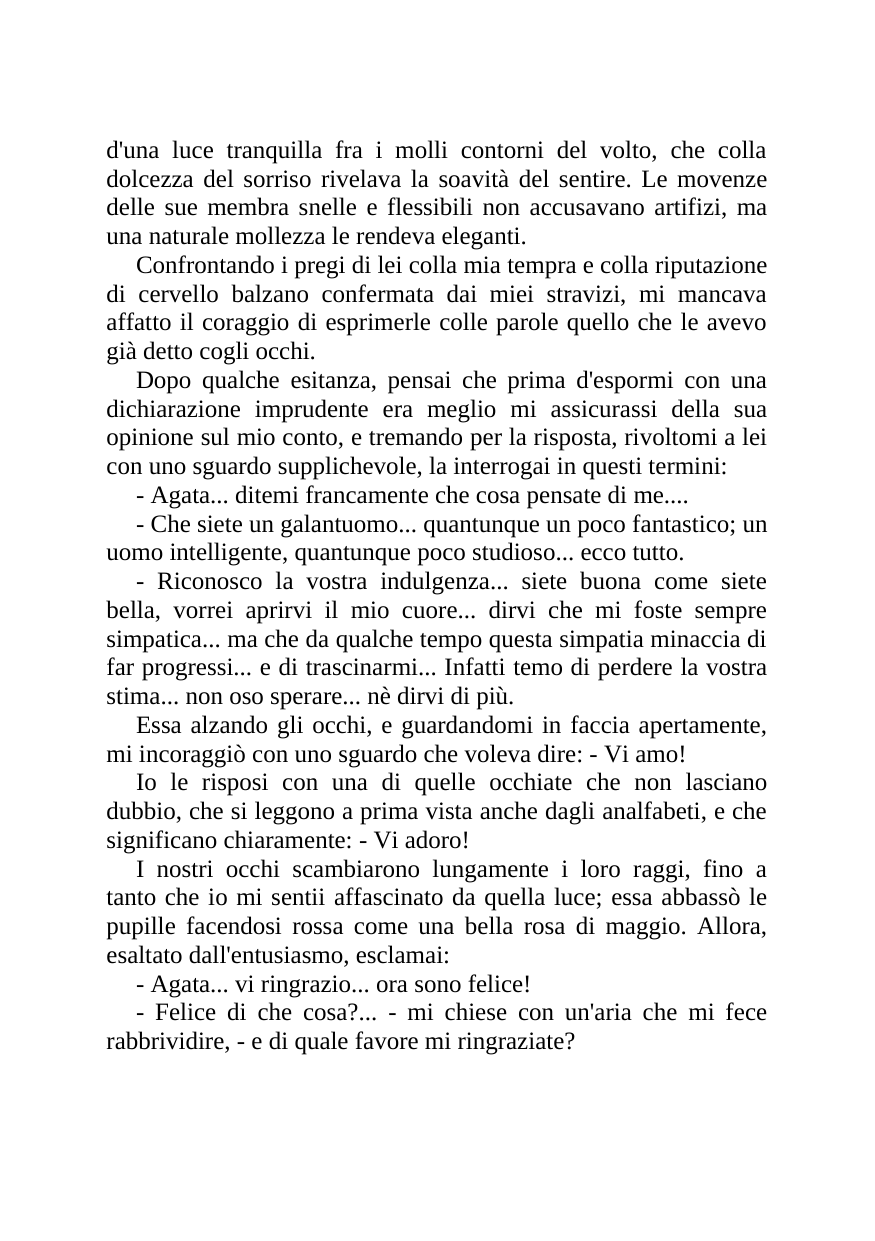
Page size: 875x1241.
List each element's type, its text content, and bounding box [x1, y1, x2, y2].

text Essa alzando gli occhi, e guardandomi in faccia apertamente, mi incoraggiò con uno sguardo che voleva dire: - Vi amo! [106, 710, 768, 767]
text - Che siete un galantuomo... quantunque un poco fantastico; un uomo intelligente, quantunque poco studioso... ecco tutto. [106, 509, 768, 566]
text Io le risposi con una di quelle occhiate che non lasciano dubbio, che si leggono a prima vista anche dagli analfabeti, e che significano chiaramente: - Vi adoro! [106, 767, 768, 854]
text - Riconosco la vostra indulgenza... siete buona come siete bella, vorrei aprirvi il mio cuore... dirvi che mi foste sempre simpatica... ma che da qualche tempo questa simpatia minaccia di far progressi... e di trascinarmi... Infatti temo di perdere la vostra stima... non oso sperare... nè dirvi di più. [106, 566, 768, 710]
text - Agata... vi ringrazio... ora sono felice! [106, 969, 768, 997]
text Confrontando i pregi di lei colla mia tempra e colla riputazione di cervello balzano confermata dai miei stravizi, mi mancava affatto il coraggio di esprimerle colle parole quello che le avevo già detto cogli occhi. [106, 250, 768, 365]
text I nostri occhi scambiarono lungamente i loro raggi, fino a tanto che io mi sentii affascinato da quella luce; essa abbassò le pupille facendosi rossa come una bella rosa di maggio. Allora, esaltato dall'entusiasmo, esclamai: [106, 854, 768, 969]
text Dopo qualche esitanza, pensai che prima d'espormi con una dichiarazione imprudente era meglio mi assicurassi della sua opinione sul mio conto, e tremando per la risposta, rivoltomi a lei con uno sguardo supplichevole, la interrogai in questi termini: [106, 365, 768, 480]
text - Agata... ditemi francamente che cosa pensate di me.... [106, 480, 768, 509]
text d'una luce tranquilla fra i molli contorni del volto, che colla dolcezza del sorriso rivelava la soavità del sentire. Le movenze delle sue membra snelle e flessibili non accusavano artifizi, ma una naturale mollezza le rendeva eleganti. [106, 135, 768, 250]
text - Felice di che cosa?... - mi chiese con un'aria che mi fece rabbrividire, - e di quale favore mi ringraziate? [106, 997, 768, 1055]
